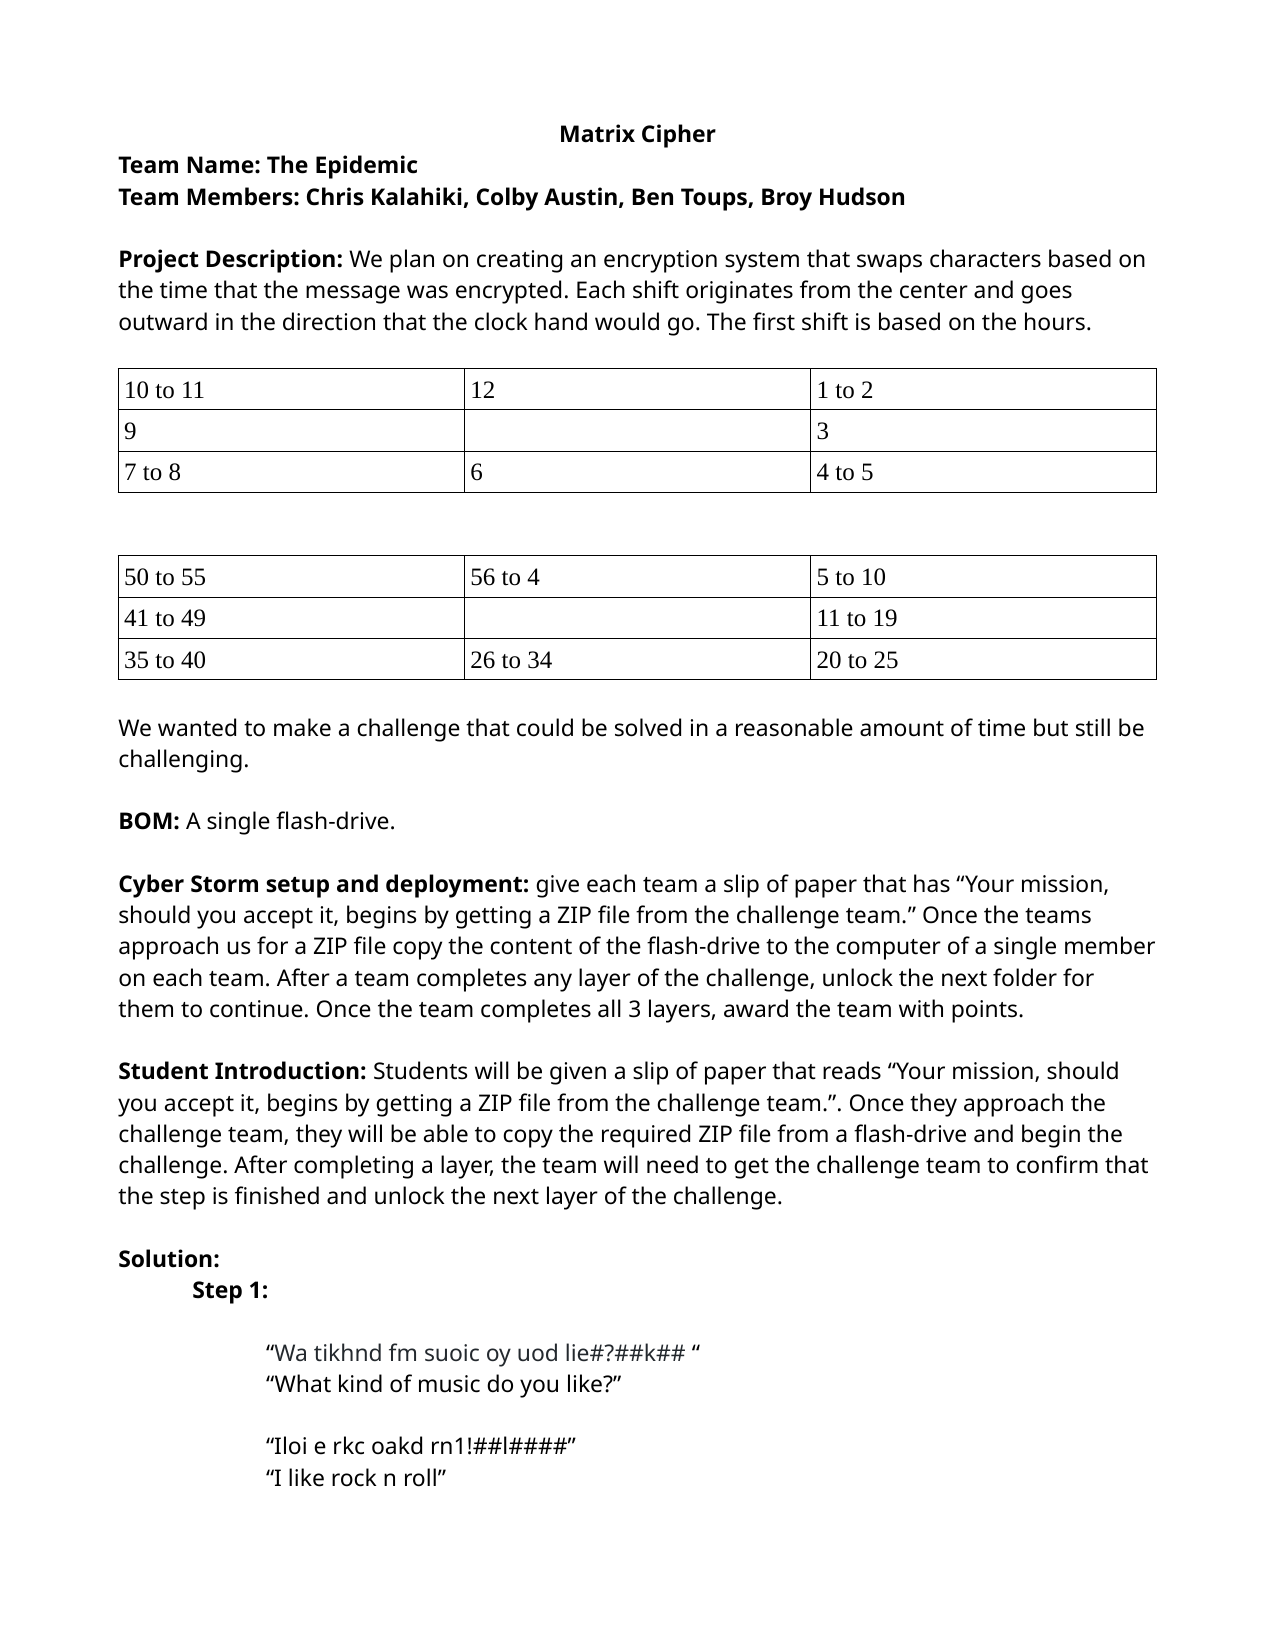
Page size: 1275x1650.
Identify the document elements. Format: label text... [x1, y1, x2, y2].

table_header 1 to 2 [811, 369, 1156, 409]
table_cell 7 to 8 [119, 452, 464, 492]
text “Wa tikhnd fm suoic oy uod lie#?##k## “ [118, 1336, 1157, 1368]
text Student Introduction: Students will be given a slip of paper that reads “Your mission, should you accept it, begins by getting a ZIP file from the challenge team.”. Once they approach the challenge team, they will be able to copy the required ZIP file from a flash-drive and begin the challenge. After completing a layer, the team will need to get the challenge team to confirm that the step is finished and unlock the next layer of the challenge. [118, 1055, 1157, 1211]
text BOM: A single flash-drive. [118, 805, 1157, 836]
table_cell 9 [119, 410, 464, 451]
table_header 50 to 55 [119, 556, 464, 597]
table_cell 26 to 34 [465, 639, 810, 679]
text We wanted to make a challenge that could be solved in a reasonable amount of time but still be challenging. [118, 711, 1157, 774]
text Solution: [118, 1243, 1157, 1274]
text Matrix Cipher [118, 118, 1157, 149]
table_cell 35 to 40 [119, 639, 464, 679]
table_cell 20 to 25 [811, 639, 1156, 679]
table_cell [465, 598, 810, 638]
table_header 56 to 4 [465, 556, 810, 597]
text Step 1: [118, 1274, 1157, 1305]
text “I like rock n roll” [118, 1461, 1157, 1493]
text “What kind of music do you like?” [118, 1368, 1157, 1399]
table_header 5 to 10 [811, 556, 1156, 597]
text “Iloi e rkc oakd rn1!##l####” [118, 1430, 1157, 1461]
table_cell [465, 410, 810, 451]
table_header 12 [465, 369, 810, 409]
table_header 10 to 11 [119, 369, 464, 409]
table_cell 41 to 49 [119, 598, 464, 638]
table_cell 3 [811, 410, 1156, 451]
text Cyber Storm setup and deployment: give each team a slip of paper that has “Your mission, should you accept it, begins by getting a ZIP file from the challenge team.” Once the teams approach us for a ZIP file copy the content of the flash-drive to the computer of a single member on each team. After a team completes any layer of the challenge, unlock the next folder for them to continue. Once the team completes all 3 layers, award the team with points. [118, 868, 1157, 1024]
table_cell 4 to 5 [811, 452, 1156, 492]
text Project Description: We plan on creating an encryption system that swaps characters based on the time that the message was encrypted. Each shift originates from the center and goes outward in the direction that the clock hand would go. The first shift is based on the hours. [118, 243, 1157, 337]
table_cell 6 [465, 452, 810, 492]
table_cell 11 to 19 [811, 598, 1156, 638]
text Team Members: Chris Kalahiki, Colby Austin, Ben Toups, Broy Hudson [118, 181, 1157, 212]
text Team Name: The Epidemic [118, 149, 1157, 181]
